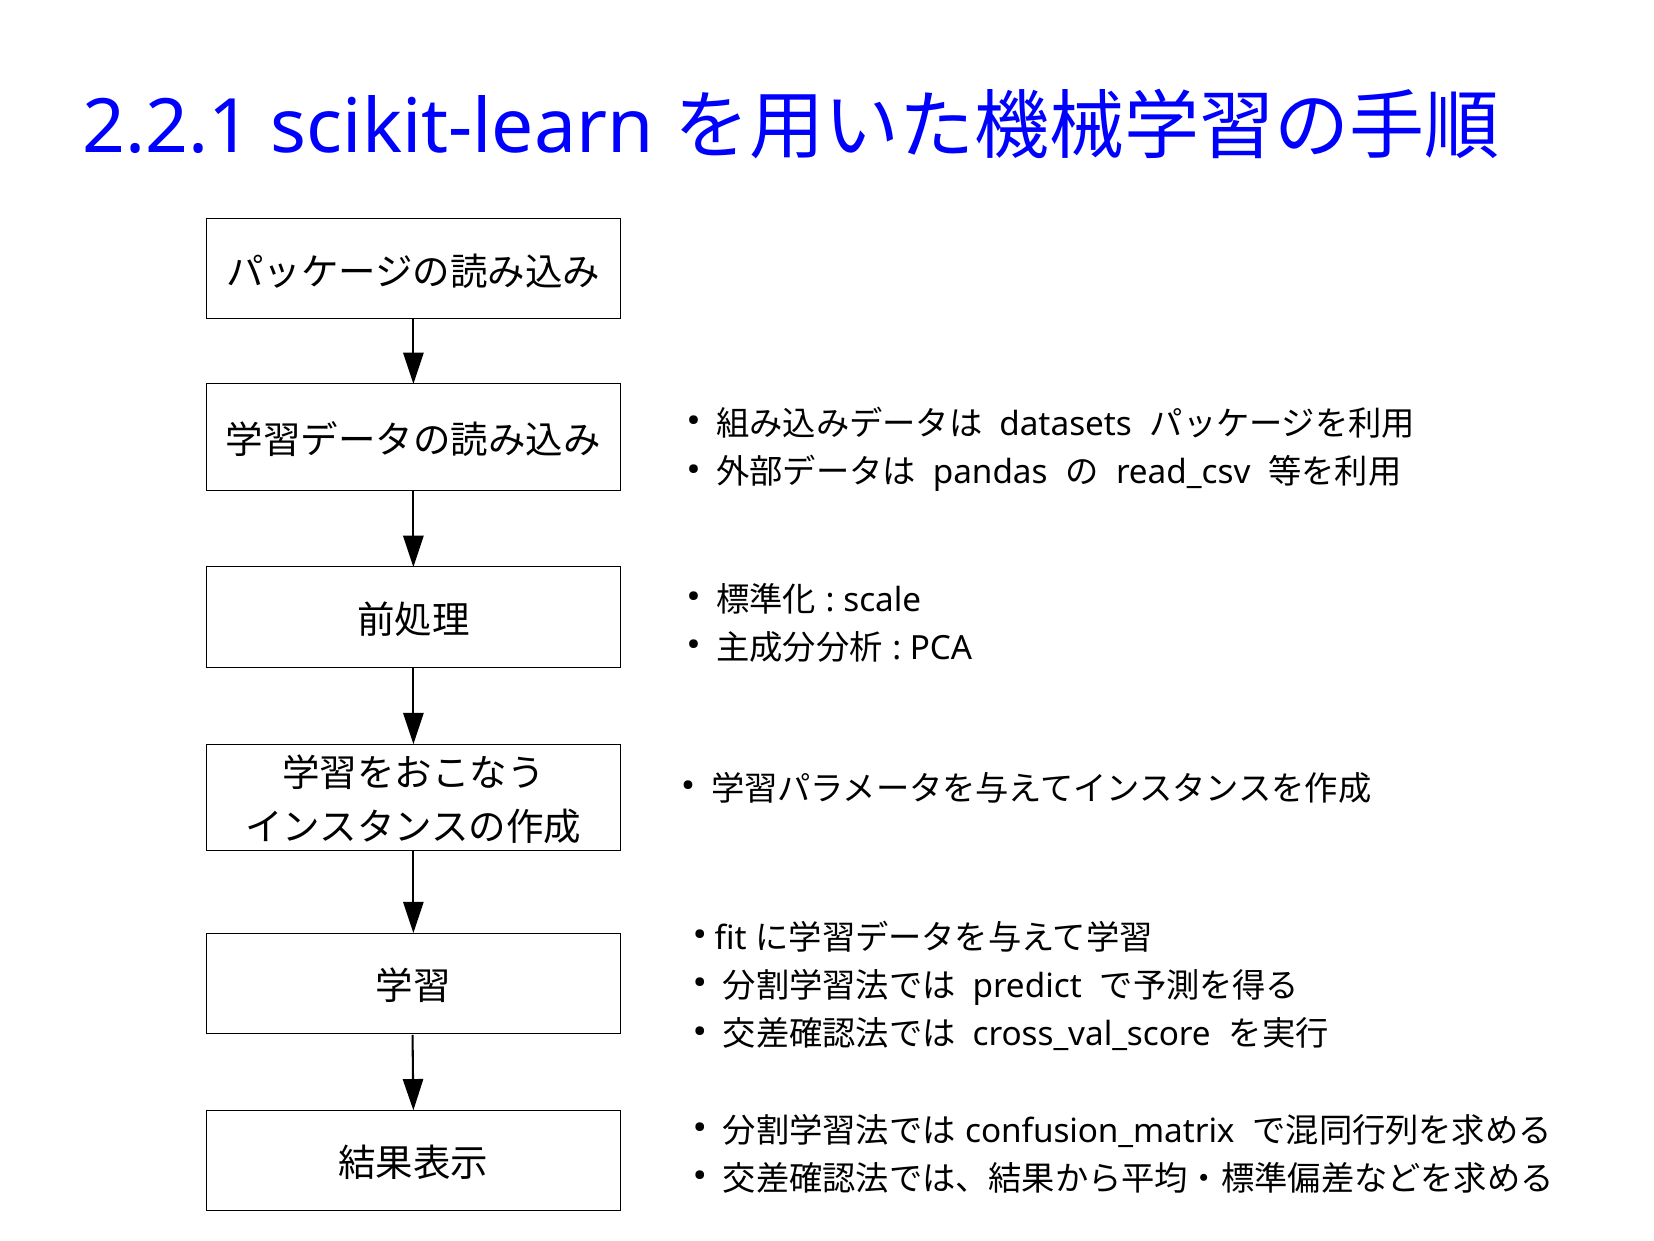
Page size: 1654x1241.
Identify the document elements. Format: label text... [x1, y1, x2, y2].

text_box 学習 [206, 933, 621, 1034]
text_box 学習をおこなう インスタンスの作成 [206, 744, 621, 851]
text_box 結果表示 [206, 1110, 621, 1211]
text_box 学習データの読み込み [206, 383, 621, 491]
title 2.2.1 scikit-learnを用いた機械学習の手順 [82, 49, 1571, 198]
text_box 組み込みデータは datasets パッケージを利用 外部データは pandas の read_csv 等を利用 [672, 389, 1448, 505]
text_box 標準化: scale 主成分分析: PCA [672, 565, 1002, 681]
text_box fitに学習データを与えて学習 分割学習法では predict で予測を得る 交差確認法では cross_val_score を実行 [679, 903, 1374, 1069]
text_box 前処理 [206, 566, 621, 668]
text_box 分割学習法ではconfusion_matrix で混同行列を求める 交差確認法では、結果から平均・標準偏差などを求める [679, 1096, 1585, 1212]
text_box パッケージの読み込み [206, 218, 621, 319]
text_box 学習パラメータを与えてインスタンスを作成 [667, 754, 1396, 820]
